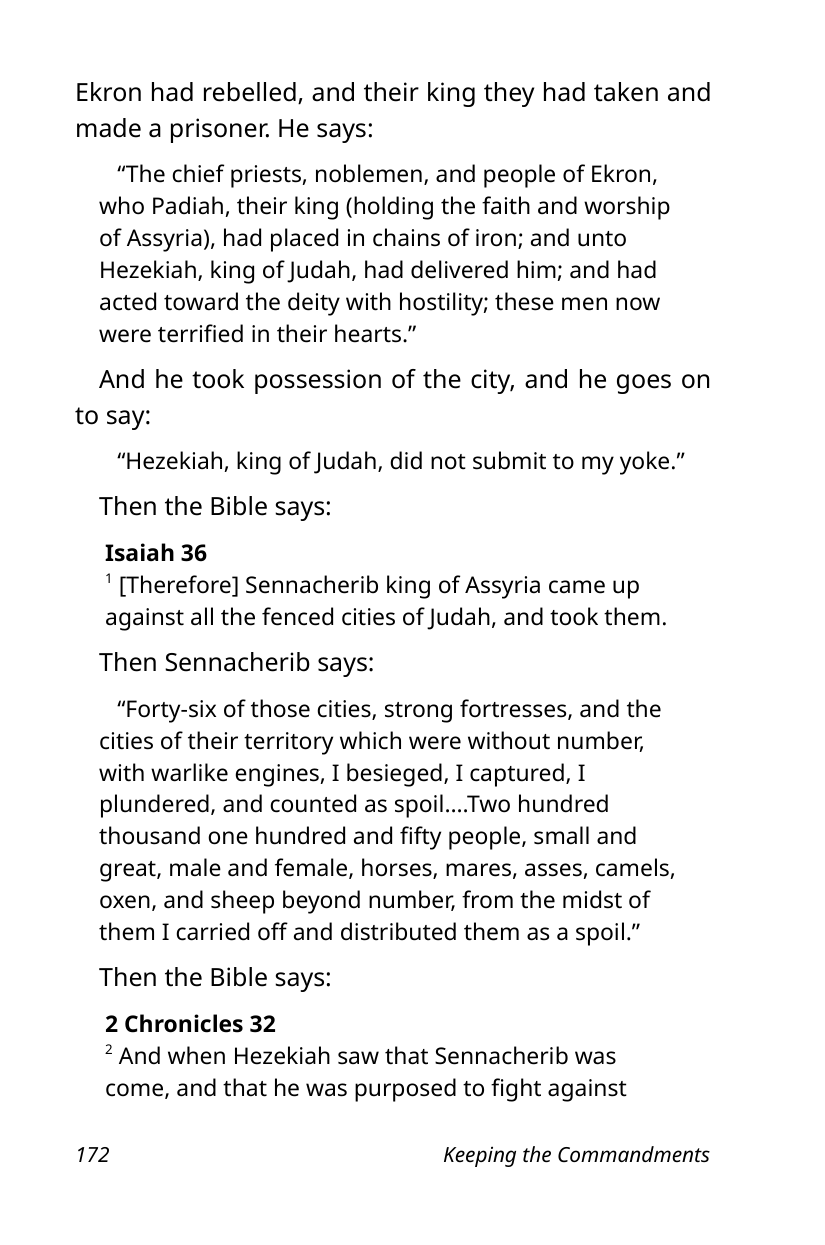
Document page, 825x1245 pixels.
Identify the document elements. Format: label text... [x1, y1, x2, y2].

text “Forty-six of those cities, strong fortresses, and the cities of their territory which were without number, with warlike engines, I besieged, I captured, I plundered, and counted as spoil….Two hundred thousand one hundred and fifty people, small and great, male and female, horses, mares, asses, camels, oxen, and sheep beyond number, from the midst of them I carried off and distributed them as a spoil.” [99, 693, 688, 947]
text 1 [Therefore] Sennacherib king of Assyria came up against all the fenced cities of Judah, and took them. [105, 569, 682, 632]
text And he took possession of the city, and he goes on to say: [75, 362, 712, 431]
text Then Sennacherib says: [75, 645, 712, 679]
text Then the Bible says: [75, 960, 712, 994]
text Ekron had rebelled, and their king they had taken and made a prisoner. He says: [75, 75, 712, 145]
text Then the Bible says: [75, 489, 712, 523]
text “The chief priests, noblemen, and people of Ekron, who Padiah, their king (holding the faith and worship of Assyria), had placed in chains of iron; and unto Hezekiah, king of Judah, had delivered him; and had acted toward the deity with hostility; these men now were terrified in their hearts.” [99, 158, 688, 349]
text 2 And when Hezekiah saw that Sennacherib was come, and that he was purposed to fight against [105, 1040, 682, 1103]
text Isaiah 36 [105, 537, 712, 568]
text 2 Chronicles 32 [105, 1007, 712, 1039]
text “Hezekiah, king of Judah, did not submit to my yoke.” [99, 445, 688, 476]
